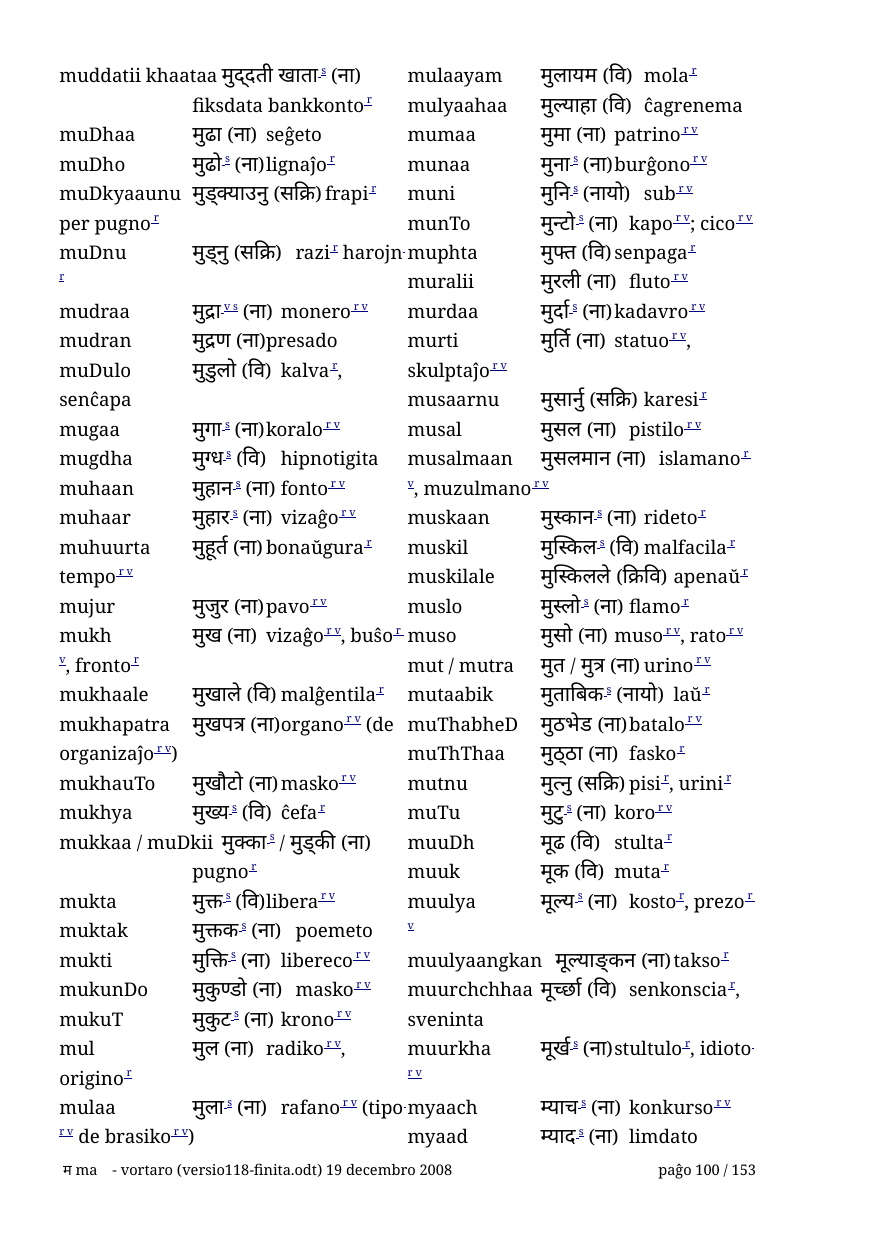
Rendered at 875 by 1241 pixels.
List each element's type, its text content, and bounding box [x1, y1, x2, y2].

text mukuT मुकुट s (ना) krono r v [59, 1002, 407, 1032]
text mugdha मुग्ध s (वि) hipnotigita [59, 442, 407, 472]
text munTo मुन्टो s (ना) kapo r v; cico r v [407, 206, 756, 236]
text mulaayam मुलायम (वि) mola r [407, 59, 756, 88]
text mul मुल (ना) radiko r v, origino r [59, 1032, 407, 1091]
text mutnu मुत्‍नु (सक्रि) pisi r, urini r [407, 767, 756, 796]
text mutaabik मुताबिक s (नायो) laŭ r [407, 678, 756, 708]
text mukkaa / muDkii मुक्का s / मुड्की (ना) pugno r [59, 826, 407, 884]
text muskil मुस्किल s (वि) malfacila r [407, 531, 756, 560]
text myaach म्याच s (ना) konkurso r v [407, 1091, 756, 1120]
text mut / mutra मुत / मुत्र (ना) urino r v [407, 649, 756, 678]
text mujur मुजुर (ना) pavo r v [59, 590, 407, 619]
text muhaar मुहार s (ना) vizaĝo r v [59, 501, 407, 531]
text muThabheD मुठभेड (ना) batalo r v [407, 708, 756, 737]
text muTu मुटु s (ना) koro r v [407, 796, 756, 826]
text muDkyaaunu मुड्क्याउनु (सक्रि) frapi r per pugno r [59, 177, 407, 236]
text muulya मूल्य s (ना) kosto r, prezo r v [407, 884, 756, 943]
text muurkha मूर्ख s (ना) stultulo r, idioto r v [407, 1032, 756, 1091]
text muddatii khaataa मुद्दती खाता s (ना) fiksdata bankkonto r [59, 59, 407, 118]
text mudraa मुद्रा v s (ना) monero r v [59, 295, 407, 324]
text mugaa मुगा s (ना) koralo r v [59, 413, 407, 442]
text muni मुनि s (नायो) sub r v [407, 177, 756, 206]
text muuDh मूढ (वि) stulta r [407, 826, 756, 855]
text mulaa मुला s (ना) rafano r v (tipo r v de brasiko r v) [59, 1091, 407, 1150]
text mumaa मुमा (ना) patrino r v [407, 118, 756, 147]
text muDnu मुड्नु (सक्रि) razi r harojn r [59, 236, 407, 295]
text muurchchhaa मूर्च्छा (वि) senkonscia r, sveninta [407, 973, 756, 1032]
text muslo मुस्लो s (ना) flamo r [407, 590, 756, 619]
text musalmaan मुसलमान (ना) islamano r v, muzulmano r v [407, 442, 756, 501]
text mulyaahaa मुल्याहा (वि) ĉagrenema [407, 88, 756, 118]
text muDho मुढो s (ना) lignaĵo r [59, 147, 407, 177]
text murti मुर्ति (ना) statuo r v, skulptaĵo r v [407, 324, 756, 383]
text muskaan मुस्कान s (ना) rideto r [407, 501, 756, 531]
text muDhaa मुढा (ना) seĝeto [59, 118, 407, 147]
text murdaa मुर्दा s (ना) kadavro r v [407, 295, 756, 324]
text muralii मुरली (ना) fluto r v [407, 265, 756, 295]
text mukhapatra मुखपत्र (ना) organo r v (de organizaĵo r v) [59, 708, 407, 767]
text muhuurta मुहूर्त (ना) bonaŭgura r tempo r v [59, 531, 407, 590]
text myaad म्याद s (ना) limdato [407, 1120, 756, 1150]
text mukti मुक्ति s (ना) libereco r v [59, 943, 407, 973]
text mukhauTo मुखौटो (ना) masko r v [59, 767, 407, 796]
text mukta मुक्त s (वि) libera r v [59, 884, 407, 914]
text musal मुसल (ना) pistilo r v [407, 413, 756, 442]
text muktak मुक्तक s (ना) poemeto [59, 914, 407, 943]
text mukh मुख (ना) vizaĝo r v, buŝo r v, fronto r [59, 619, 407, 678]
text muhaan मुहान s (ना) fonto r v [59, 472, 407, 501]
text mukhya मुख्य s (वि) ĉefa r [59, 796, 407, 826]
text muDulo मुडुलो (वि) kalva r, senĉapa [59, 354, 407, 413]
text muThThaa मुठ्ठा (ना) fasko r [407, 737, 756, 767]
text musaarnu मुसार्नु (सक्रि) karesi r [407, 383, 756, 413]
text mukunDo मुकुण्डो (ना) masko r v [59, 973, 407, 1002]
text muskilale मुस्किलले (क्रिवि) apenaŭ r [407, 560, 756, 590]
text munaa मुना s (ना) burĝono r v [407, 147, 756, 177]
text mukhaale मुखाले (वि) malĝentila r [59, 678, 407, 708]
text muulyaangkan मूल्याङ्कन (ना) takso r [407, 943, 756, 973]
text muphta मुफ्त (वि) senpaga r [407, 236, 756, 265]
text muso मुसो (ना) muso r v, rato r v [407, 619, 756, 649]
text muuk मूक (वि) muta r [407, 855, 756, 884]
text mudran मुद्रण (ना) presado [59, 324, 407, 354]
